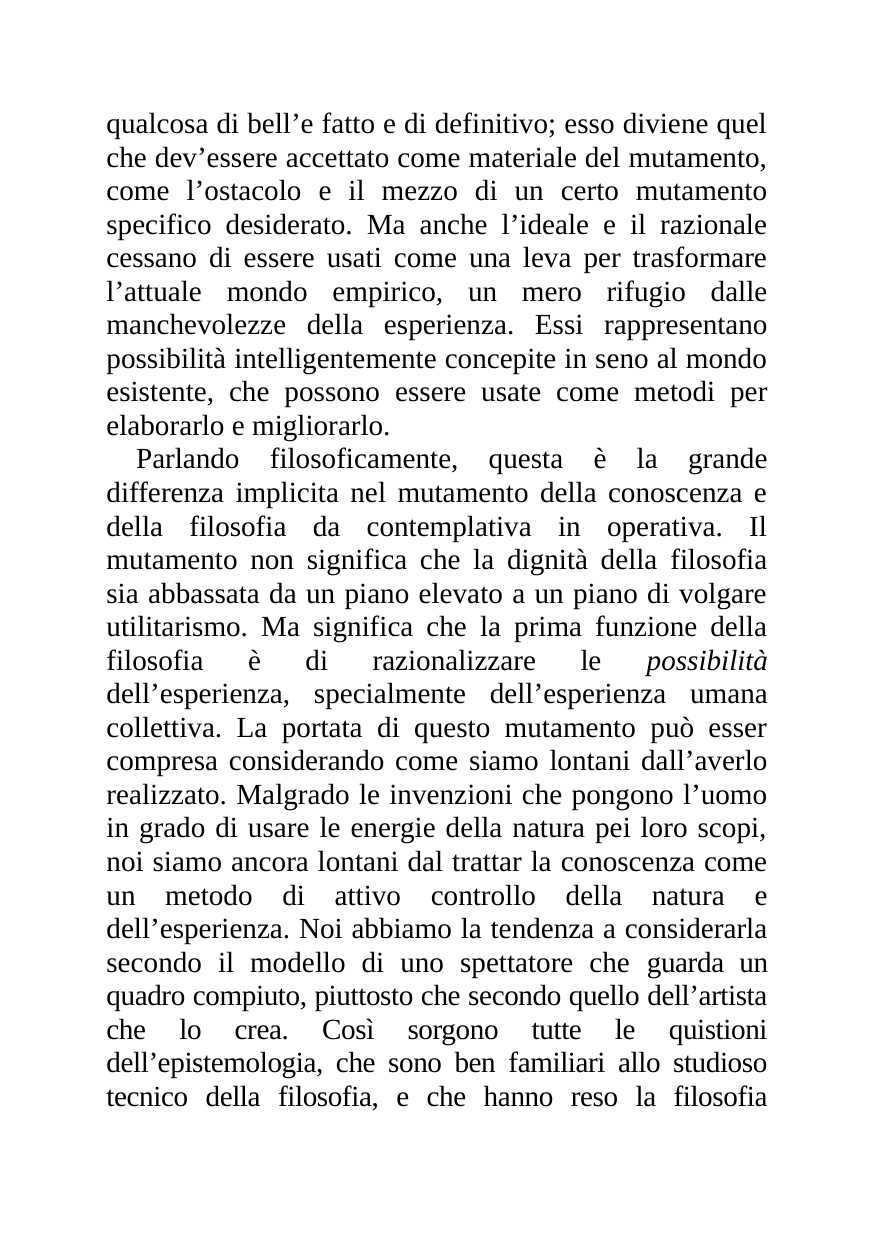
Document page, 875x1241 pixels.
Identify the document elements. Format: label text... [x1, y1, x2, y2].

text Parlando filosoficamente, questa è la grande differenza implicita nel mutamento della conoscenza e della filosofia da contemplativa in operativa. Il mutamento non significa che la dignità della filosofia sia abbassata da un piano elevato a un piano di volgare utilitarismo. Ma significa che la prima funzione della filosofia è di razionalizzare le possibilità dell’esperienza, specialmente dell’esperienza umana collettiva. La portata di questo mutamento può esser compresa considerando come siamo lontani dall’averlo realizzato. Malgrado le invenzioni che pongono l’uomo in grado di usare le energie della natura pei loro scopi, noi siamo ancora lontani dal trattar la conoscenza come un metodo di attivo controllo della natura e dell’esperienza. Noi abbiamo la tendenza a considerarla secondo il modello di uno spettatore che guarda un quadro compiuto, piuttosto che secondo quello dell’artista che lo crea. Così sorgono tutte le quistioni dell’epistemologia, che sono ben familiari allo studioso tecnico della filosofia, e che hanno reso la filosofia [106, 442, 768, 1112]
text qualcosa di bell’e fatto e di definitivo; esso diviene quel che dev’essere accettato come materiale del mutamento, come l’ostacolo e il mezzo di un certo mutamento specifico desiderato. Ma anche l’ideale e il razionale cessano di essere usati come una leva per trasformare l’attuale mondo empirico, un mero rifugio dalle manchevolezze della esperienza. Essi rappresentano possibilità intelligentemente concepite in seno al mondo esistente, che possono essere usate come metodi per elaborarlo e migliorarlo. [106, 106, 768, 442]
